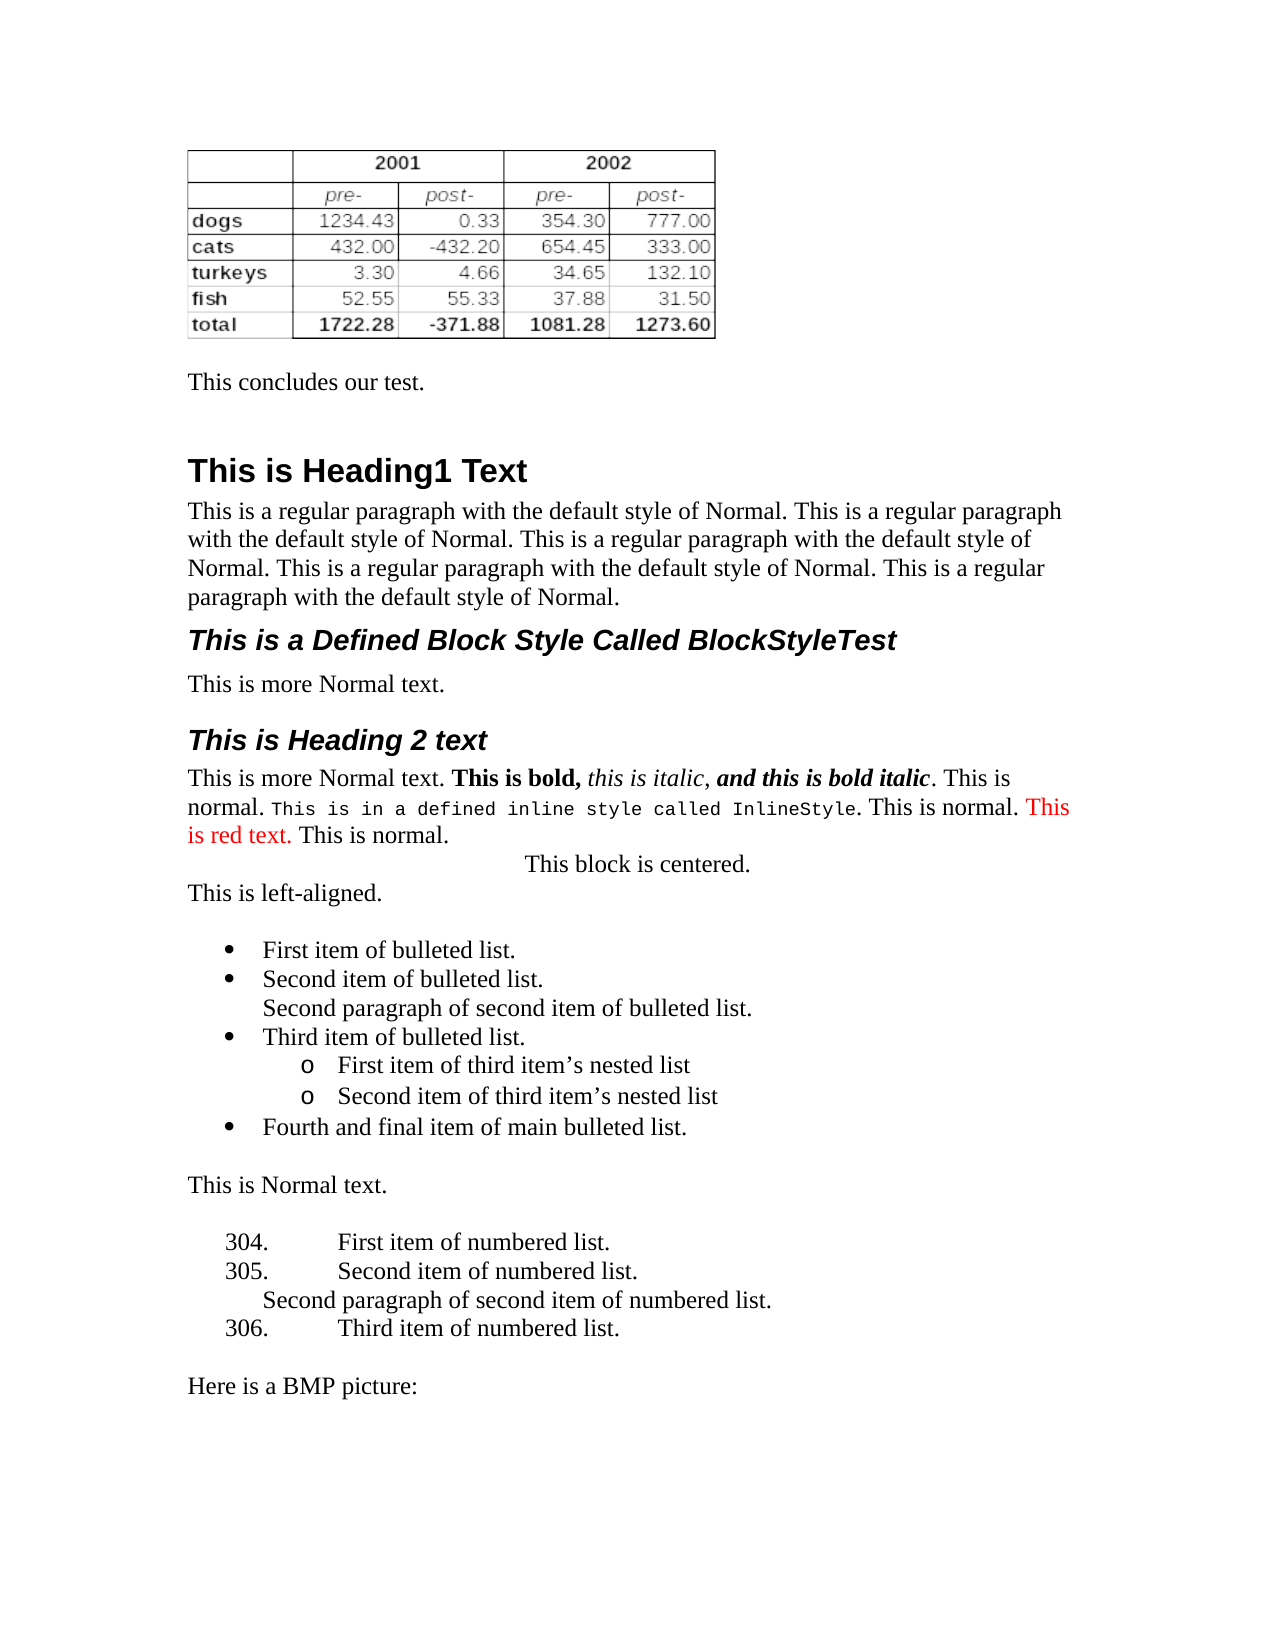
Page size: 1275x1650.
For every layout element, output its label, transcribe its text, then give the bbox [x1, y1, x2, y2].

text Here is a BMP picture: [187, 1371, 1087, 1400]
list Second item of third item’s nested list [300, 1081, 1087, 1112]
list Third item of bulleted list. [225, 1022, 1087, 1051]
list Second item of numbered list. [225, 1256, 1087, 1285]
subtitle This is Heading 2 text [187, 723, 1087, 757]
list First item of numbered list. [225, 1227, 1087, 1256]
list Third item of numbered list. [225, 1313, 1087, 1342]
list First item of third item’s nested list [300, 1051, 1087, 1081]
text This concludes our test. [187, 367, 1087, 396]
text This is Normal text. [187, 1170, 1087, 1198]
subtitle This is Heading1 Text [187, 451, 1087, 489]
text This is more Normal text. This is bold, this is italic, and this is bold italic. This is normal. This is in a defined inline style called InlineStyle. This is normal. This is red text. This is normal. [187, 763, 1087, 849]
text Second paragraph of second item of numbered list. [262, 1285, 1087, 1313]
text This is a regular paragraph with the default style of Normal. This is a regular paragraph with the default style of Normal. This is a regular paragraph with the default style of Normal. This is a regular paragraph with the default style of Normal. This is a regular paragraph with the default style of Normal. [187, 496, 1087, 611]
list First item of bulleted list. [225, 936, 1087, 964]
text This block is centered. [187, 849, 1087, 878]
text This is left-aligned. [187, 878, 1087, 907]
text Second paragraph of second item of bulleted list. [262, 993, 1087, 1022]
list Fourth and final item of main bulleted list. [225, 1112, 1087, 1141]
text This is a Defined Block Style Called BlockStyleTest [187, 623, 1087, 657]
text This is more Normal text. [187, 669, 1087, 698]
list Second item of bulleted list. [225, 964, 1087, 993]
